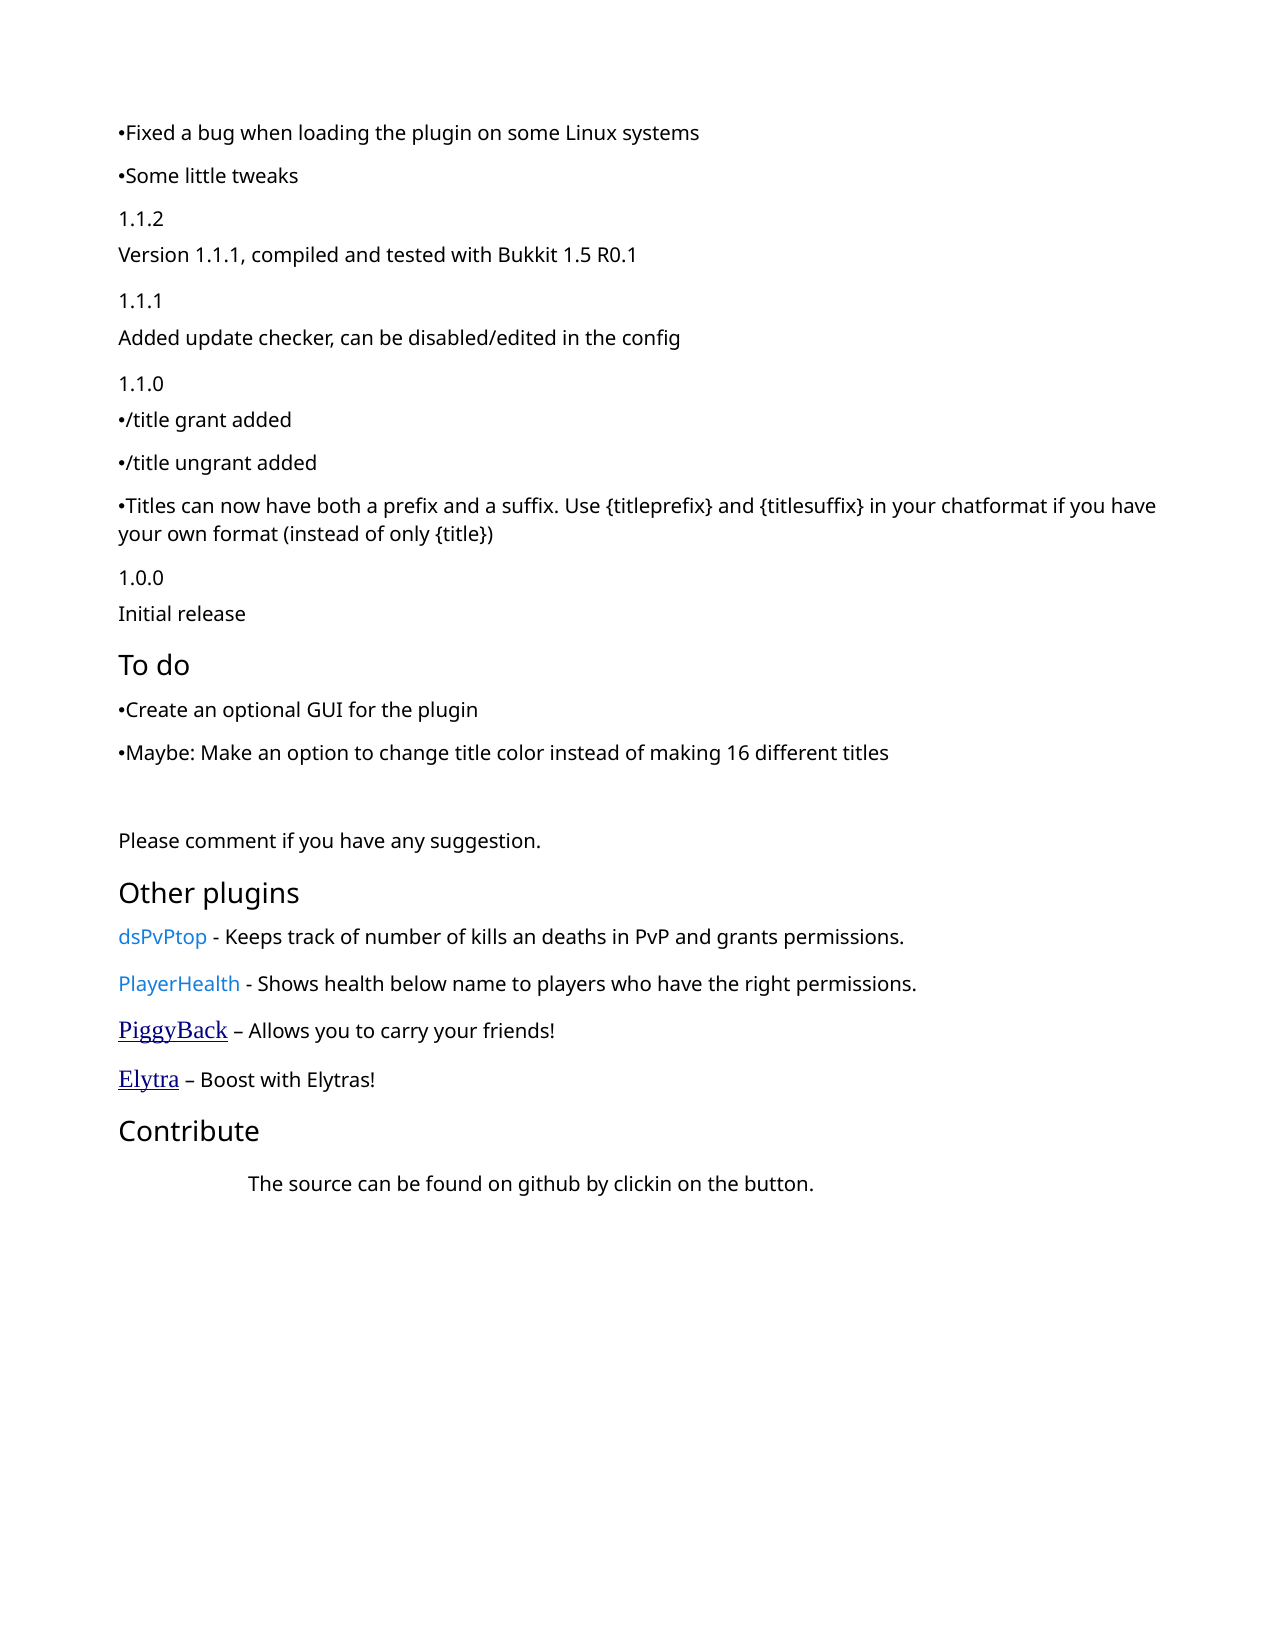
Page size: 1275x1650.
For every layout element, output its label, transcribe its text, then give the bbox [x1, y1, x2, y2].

text Initial release [118, 599, 1157, 627]
list Some little tweaks [118, 161, 1157, 189]
text Version 1.1.1, compiled and tested with Bukkit 1.5 R0.1 [118, 241, 1157, 268]
subtitle 1.0.0 [118, 563, 1157, 591]
text PlayerHealth - Shows health below name to players who have the right permissions. [118, 969, 1157, 997]
subtitle To do [118, 646, 1157, 684]
subtitle Other plugins [118, 873, 1157, 911]
list Maybe: Make an option to change title color instead of making 16 different titles [118, 739, 1157, 766]
subtitle 1.1.0 [118, 369, 1157, 397]
list Fixed a bug when loading the plugin on some Linux systems [118, 118, 1157, 146]
list /title grant added [118, 406, 1157, 433]
subtitle 1.1.2 [118, 205, 1157, 232]
subtitle 1.1.1 [118, 287, 1157, 315]
list Create an optional GUI for the plugin [118, 695, 1157, 723]
text Elytra – Boost with Elytras! [118, 1064, 1157, 1093]
list /title ungrant added [118, 449, 1157, 477]
list Titles can now have both a prefix and a suffix. Use {titleprefix} and {titlesuffix} in your chatformat if you have your own format (instead of only {title}) [118, 492, 1157, 548]
text dsPvPtop - Keeps track of number of kills an deaths in PvP and grants permissions. [118, 923, 1157, 950]
subtitle Contribute [118, 1112, 1157, 1150]
text The source can be found on github by clickin on the button. [118, 1161, 1157, 1216]
text PiggyBack – Allows you to carry your friends! [118, 1016, 1157, 1045]
text Added update checker, can be disabled/edited in the config [118, 323, 1157, 351]
text Please comment if you have any suggestion. [118, 826, 1157, 854]
